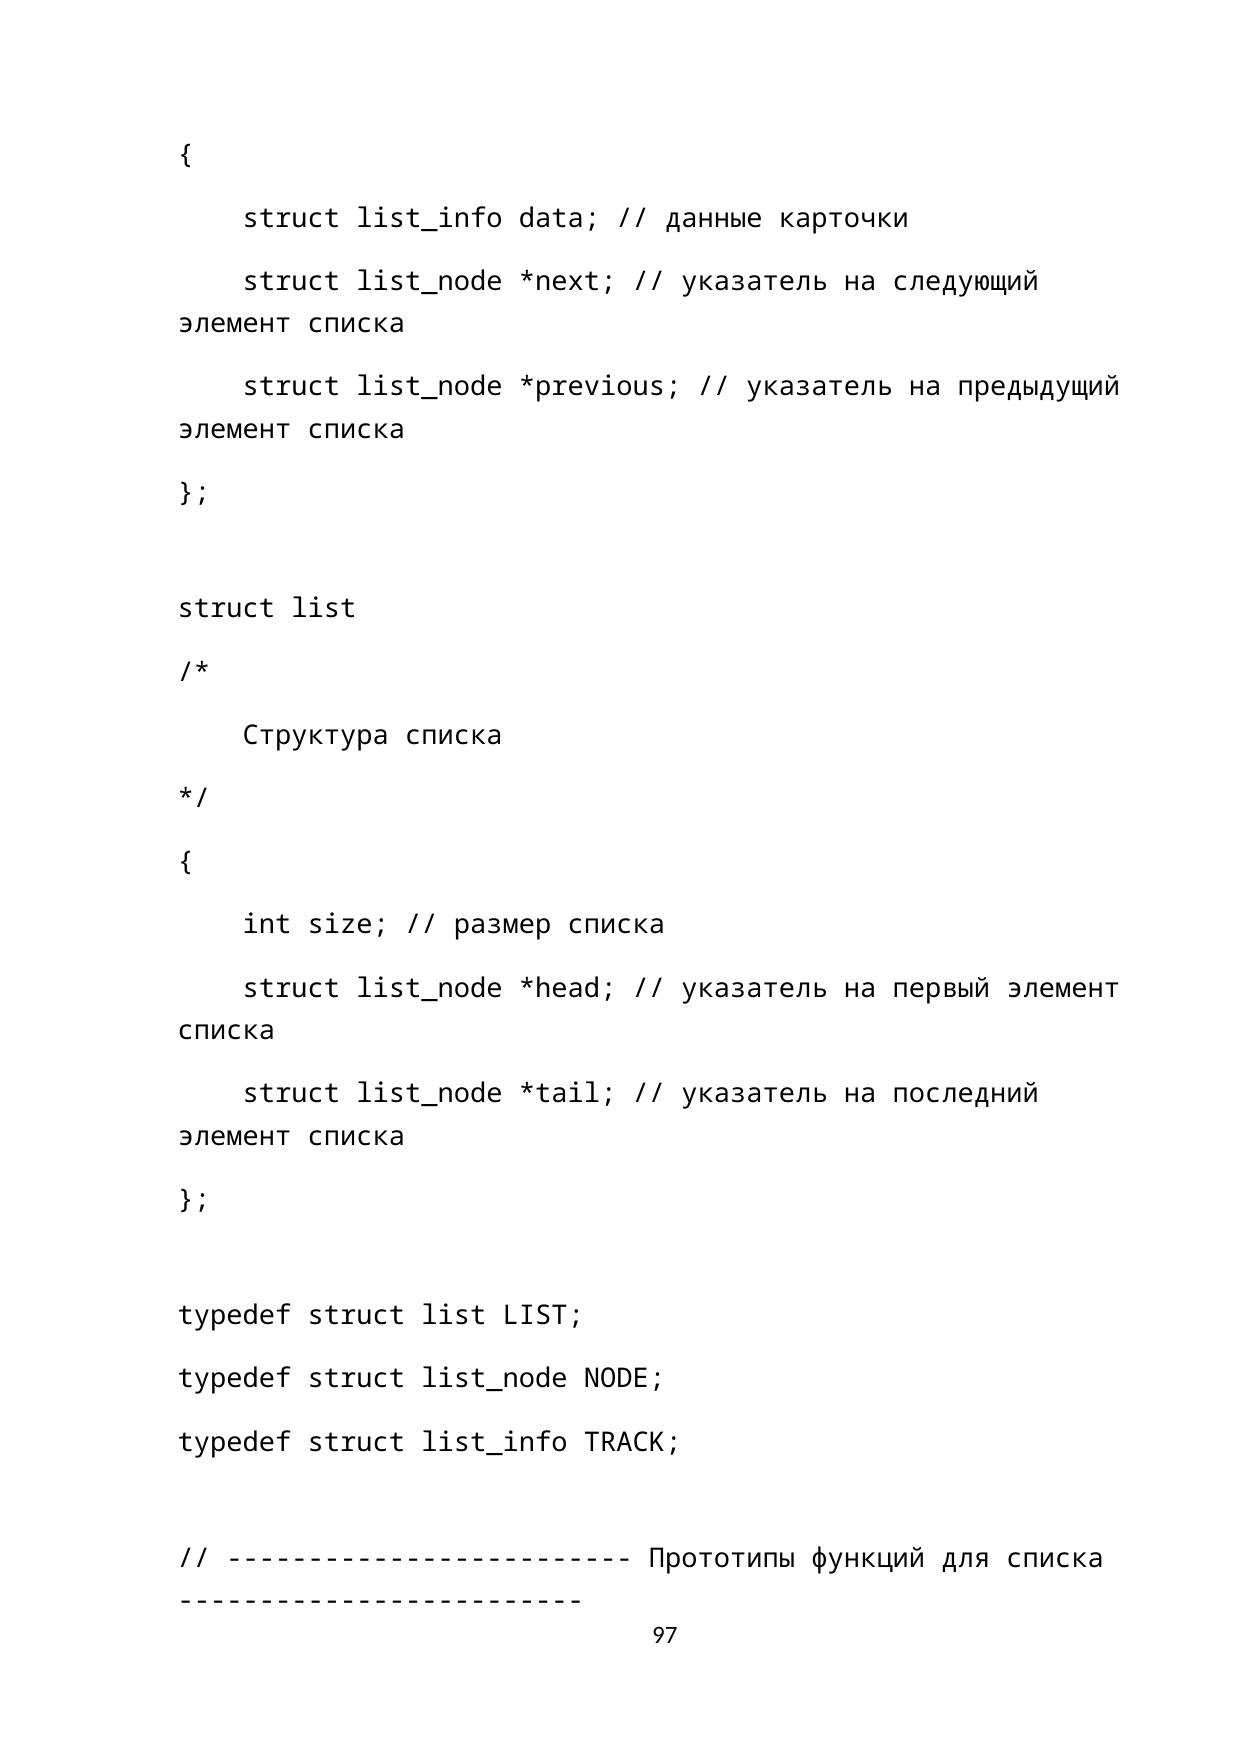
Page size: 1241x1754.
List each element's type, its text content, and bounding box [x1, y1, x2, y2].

text struct list_node *previous; // указатель на предыдущий элемент списка [177, 367, 1152, 446]
text */ [177, 778, 1152, 815]
text typedef struct list_node NODE; [177, 1359, 1152, 1396]
text struct list_node *head; // указатель на первый элемент списка [177, 968, 1152, 1047]
text }; [177, 472, 1152, 509]
text struct list [177, 589, 1152, 626]
text Структура списка [177, 715, 1152, 752]
text { [177, 135, 1152, 172]
text int size; // размер списка [177, 905, 1152, 942]
text { [177, 842, 1152, 878]
text struct list_node *tail; // указатель на последний элемент списка [177, 1074, 1152, 1153]
text typedef struct list_info TRACK; [177, 1422, 1152, 1459]
text }; [177, 1179, 1152, 1216]
text // ------------------------- Прототипы функций для списка ------------------------- [177, 1538, 1152, 1618]
text /* [177, 652, 1152, 689]
text struct list_node *next; // указатель на следующий элемент списка [177, 261, 1152, 341]
text typedef struct list LIST; [177, 1296, 1152, 1332]
text struct list_info data; // данные карточки [177, 198, 1152, 235]
